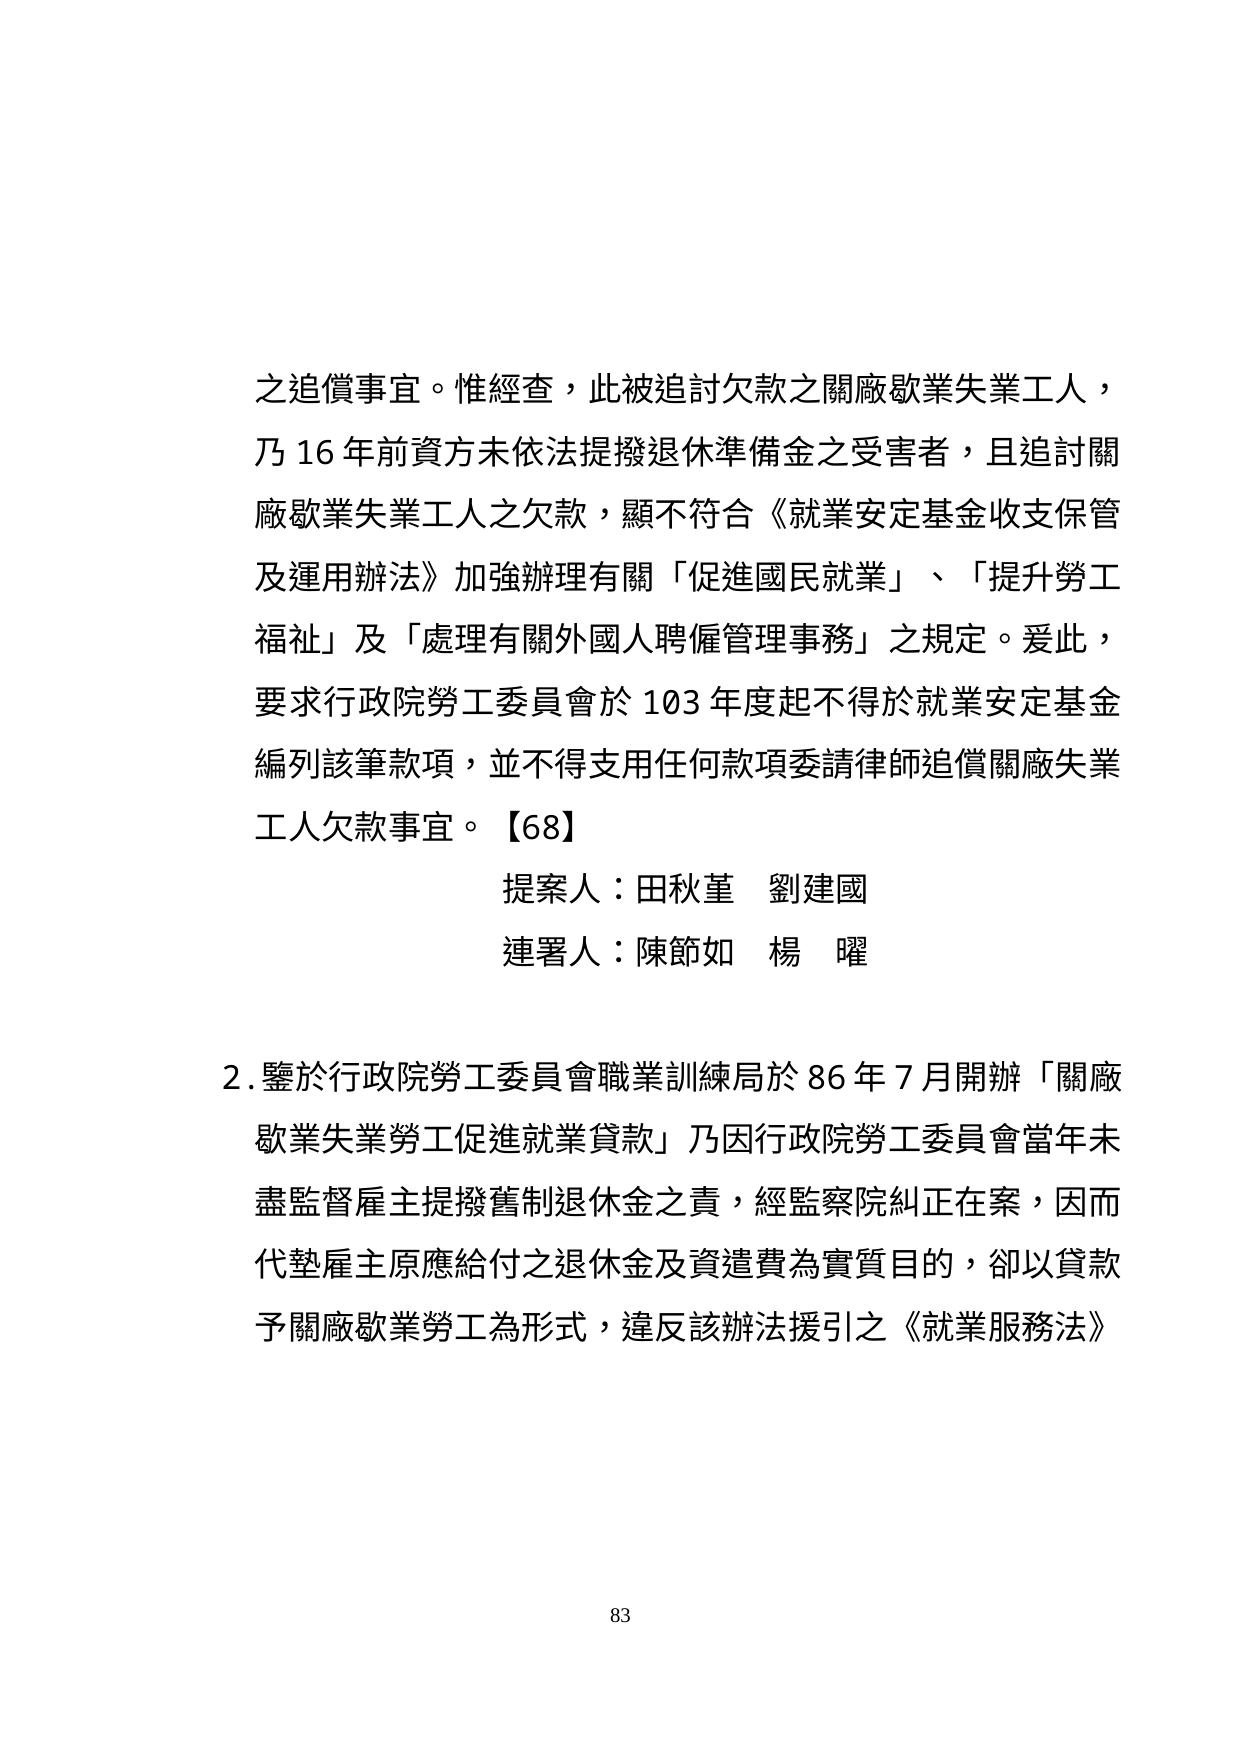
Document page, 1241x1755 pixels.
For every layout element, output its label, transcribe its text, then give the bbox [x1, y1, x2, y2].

text 之追償事宜。惟經查，此被追討欠款之關廠歇業失業工人，乃16年前資方未依法提撥退休準備金之受害者，且追討關廠歇業失業工人之欠款，顯不符合《就業安定基金收支保管及運用辦法》加強辦理有關「促進國民就業」、「提升勞工福祉」及「處理有關外國人聘僱管理事務」之規定。爰此，要求行政院勞工委員會於103年度起不得於就業安定基金編列該筆款項，並不得支用任何款項委請律師追償關廠失業工人欠款事宜。【68】 [221, 346, 1122, 846]
text 提案人：田秋堇 劉建國 [502, 846, 1122, 908]
text 2.鑒於行政院勞工委員會職業訓練局於86年7月開辦「關廠歇業失業勞工促進就業貸款」乃因行政院勞工委員會當年未盡監督雇主提撥舊制退休金之責，經監察院糾正在案，因而代墊雇主原應給付之退休金及資遣費為實質目的，卻以貸款予關廠歇業勞工為形式，違反該辦法援引之《就業服務法》 [221, 1033, 1122, 1346]
text 連署人：陳節如 楊 曜 [502, 908, 1122, 971]
